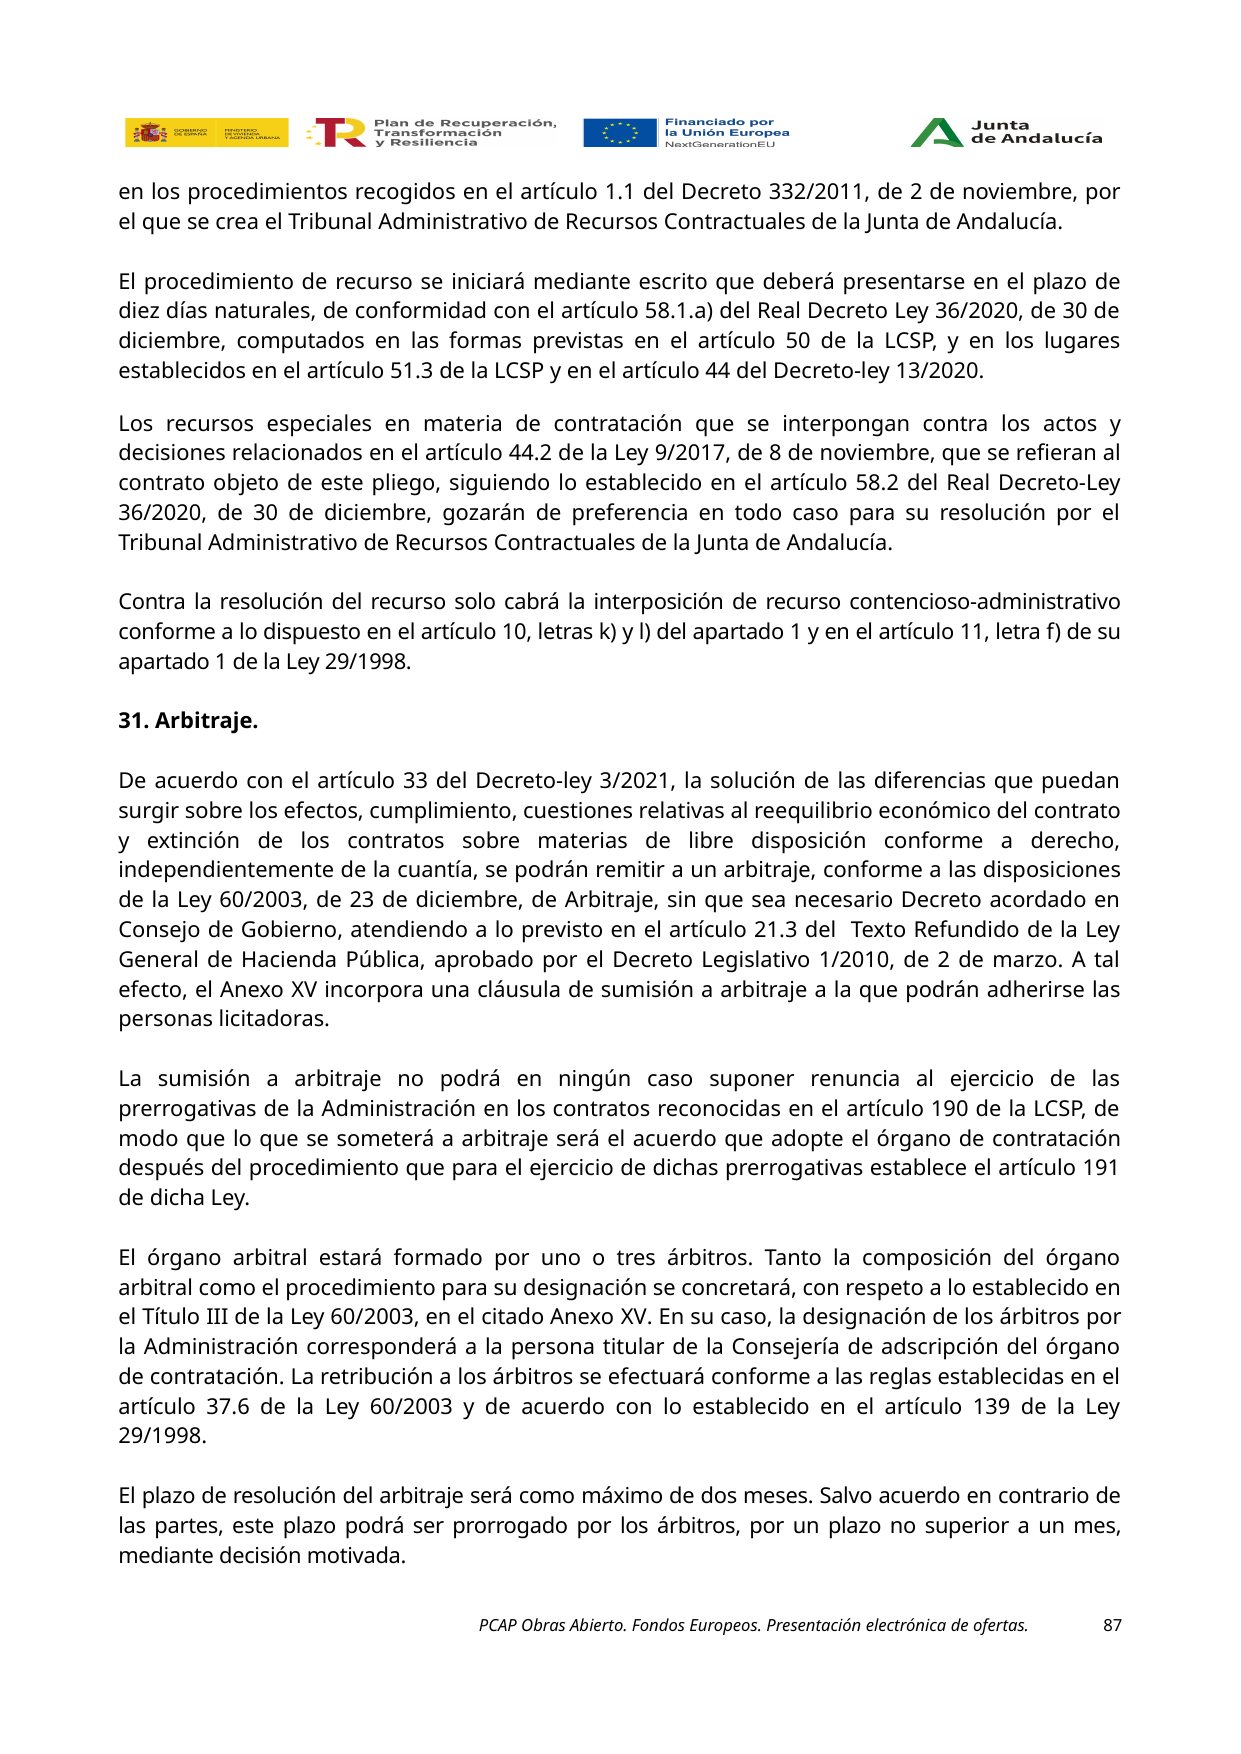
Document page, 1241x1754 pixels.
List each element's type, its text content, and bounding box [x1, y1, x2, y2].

text Contra la resolución del recurso solo cabrá la interposición de recurso contencioso-administrativo conforme a lo dispuesto en el artículo 10, letras k) y l) del apartado 1 y en el artículo 11, letra f) de su apartado 1 de la Ley 29/1998. [118, 586, 1122, 676]
text El procedimiento de recurso se iniciará mediante escrito que deberá presentarse en el plazo de diez días naturales, de conformidad con el artículo 58.1.a) del Real Decreto Ley 36/2020, de 30 de diciembre, computados en las formas previstas en el artículo 50 de la LCSP, y en los lugares establecidos en el artículo 51.3 de la LCSP y en el artículo 44 del Decreto-ley 13/2020. [118, 266, 1122, 385]
text El plazo de resolución del arbitraje será como máximo de dos meses. Salvo acuerdo en contrario de las partes, este plazo podrá ser prorrogado por los árbitros, por un plazo no superior a un mes, mediante decisión motivada. [118, 1480, 1122, 1569]
picture [910, 118, 1104, 147]
text en los procedimientos recogidos en el artículo 1.1 del Decreto 332/2011, de 2 de noviembre, por el que se crea el Tribunal Administrativo de Recursos Contractuales de la Junta de Andalucía. [118, 176, 1122, 236]
text De acuerdo con el artículo 33 del Decreto-ley 3/2021, la solución de las diferencias que puedan surgir sobre los efectos, cumplimiento, cuestiones relativas al reequilibrio económico del contrato y extinción de los contratos sobre materias de libre disposición conforme a derecho, independientemente de la cuantía, se podrán remitir a un arbitraje, conforme a las disposiciones de la Ley 60/2003, de 23 de diciembre, de Arbitraje, sin que sea necesario Decreto acordado en Consejo de Gobierno, atendiendo a lo previsto en el artículo 21.3 del Texto Refundido de la Ley General de Hacienda Pública, aprobado por el Decreto Legislativo 1/2010, de 2 de marzo. A tal efecto, el Anexo XV incorpora una cláusula de sumisión a arbitraje a la que podrán adherirse las personas licitadoras. [118, 765, 1122, 1033]
picture [582, 118, 793, 147]
text Los recursos especiales en materia de contratación que se interpongan contra los actos y decisiones relacionados en el artículo 44.2 de la Ley 9/2017, de 8 de noviembre, que se refieran al contrato objeto de este pliego, siguiendo lo establecido en el artículo 58.2 del Real Decreto-Ley 36/2020, de 30 de diciembre, gozarán de preferencia en todo caso para su resolución por el Tribunal Administrativo de Recursos Contractuales de la Junta de Andalucía. [118, 408, 1122, 557]
subtitle 31. Arbitraje. [118, 706, 1122, 735]
text La sumisión a arbitraje no podrá en ningún caso suponer renuncia al ejercicio de las prerrogativas de la Administración en los contratos reconocidas en el artículo 190 de la LCSP, de modo que lo que se someterá a arbitraje será el acuerdo que adopte el órgano de contratación después del procedimiento que para el ejercicio de dichas prerrogativas establece el artículo 191 de dicha Ley. [118, 1063, 1122, 1212]
text El órgano arbitral estará formado por uno o tres árbitros. Tanto la composición del órgano arbitral como el procedimiento para su designación se concretará, con respeto a lo establecido en el Título III de la Ley 60/2003, en el citado Anexo XV. En su caso, la designación de los árbitros por la Administración corresponderá a la persona titular de la Consejería de adscripción del órgano de contratación. La retribución a los árbitros se efectuará conforme a las reglas establecidas en el artículo 37.6 de la Ley 60/2003 y de acuerdo con lo establecido en el artículo 139 de la Ley 29/1998. [118, 1242, 1122, 1450]
picture [305, 118, 557, 147]
picture [125, 118, 289, 147]
